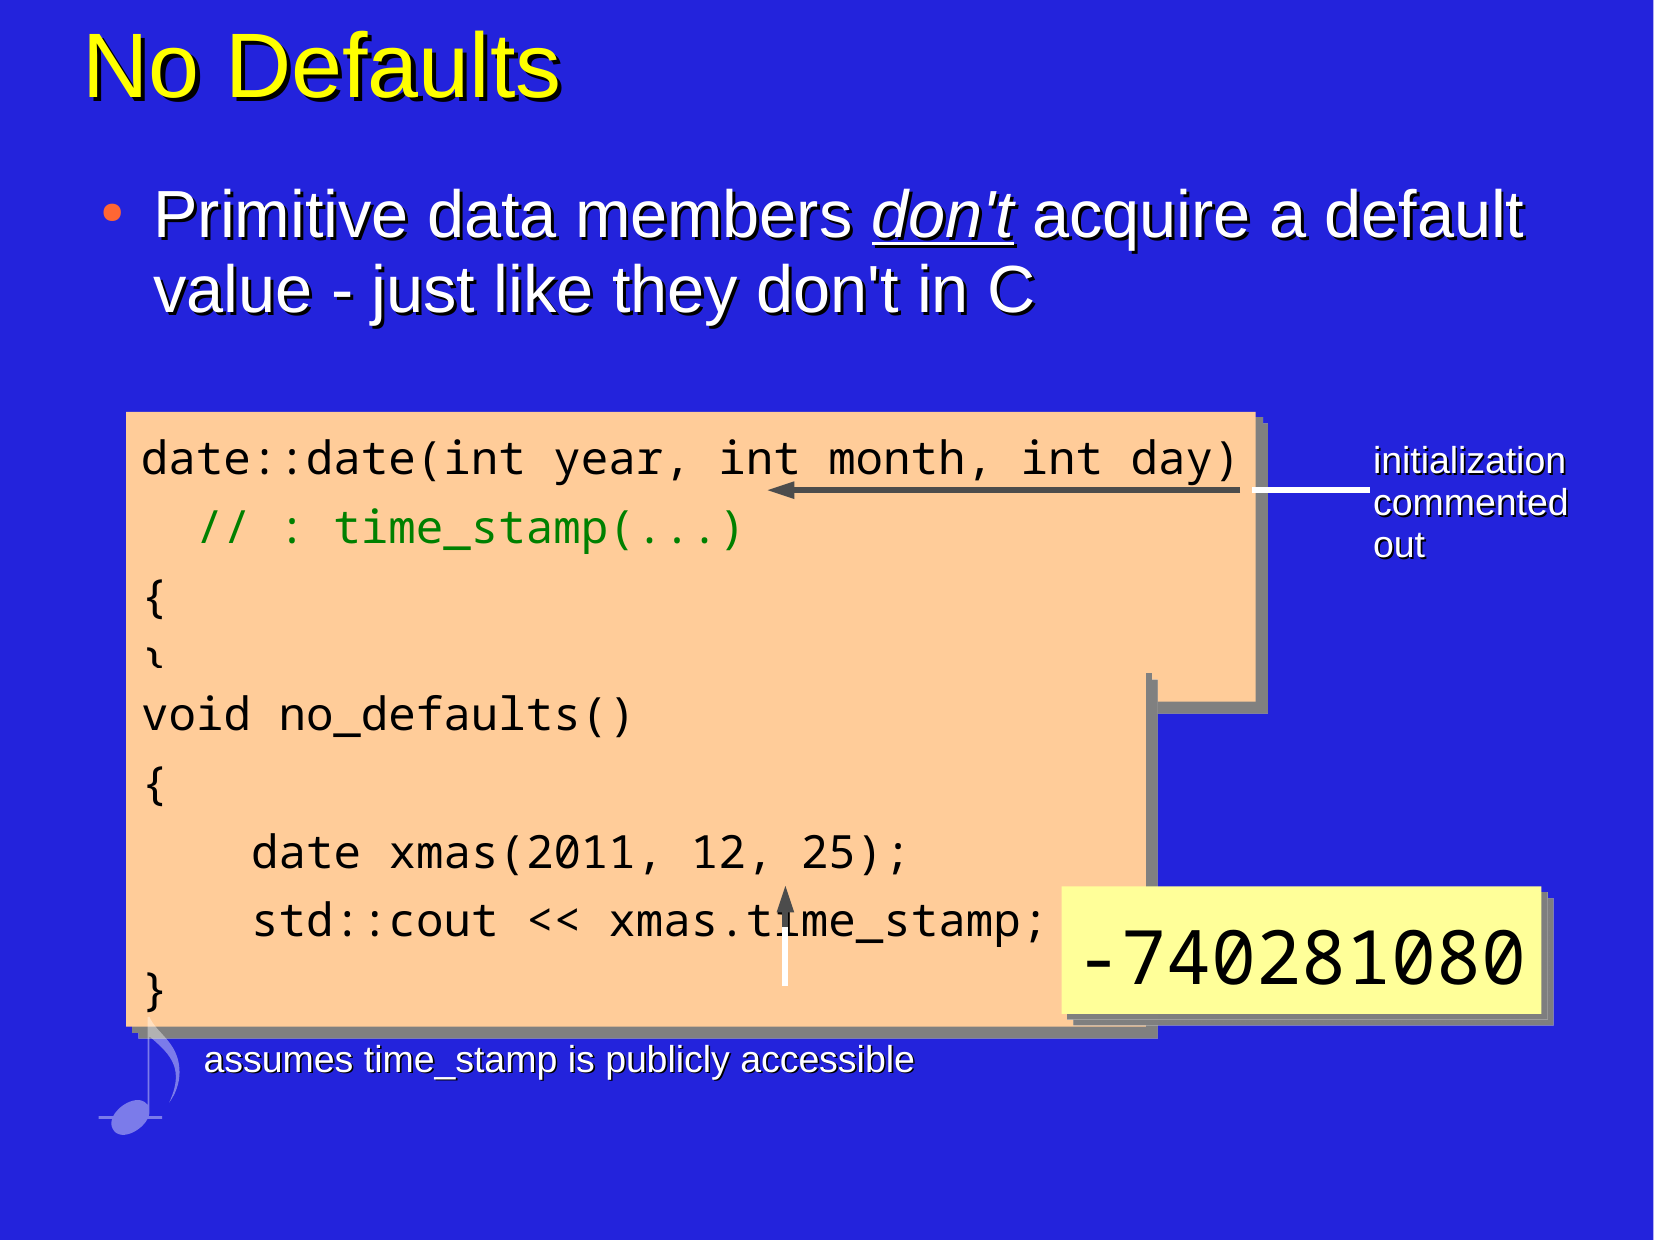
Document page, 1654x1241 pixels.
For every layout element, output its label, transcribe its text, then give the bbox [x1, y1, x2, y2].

text_box void no_defaults() { date xmas(2011, 12, 25); std::cout << xmas.time_stamp; } [126, 668, 1146, 1027]
text_box assumes time_stamp is publicly accessible [188, 1030, 1179, 1099]
text_box -740281080 [1061, 886, 1542, 1014]
text_box [98, 1016, 180, 1135]
list Primitive data members don't acquire a default value - just like they don't in C [82, 177, 1571, 1182]
title No Defaults [82, 2, 1571, 130]
text_box initialization commented out [1358, 432, 1640, 577]
text_box date::date(int year, int month, int day) // : time_stamp(...) { } [126, 411, 1256, 702]
